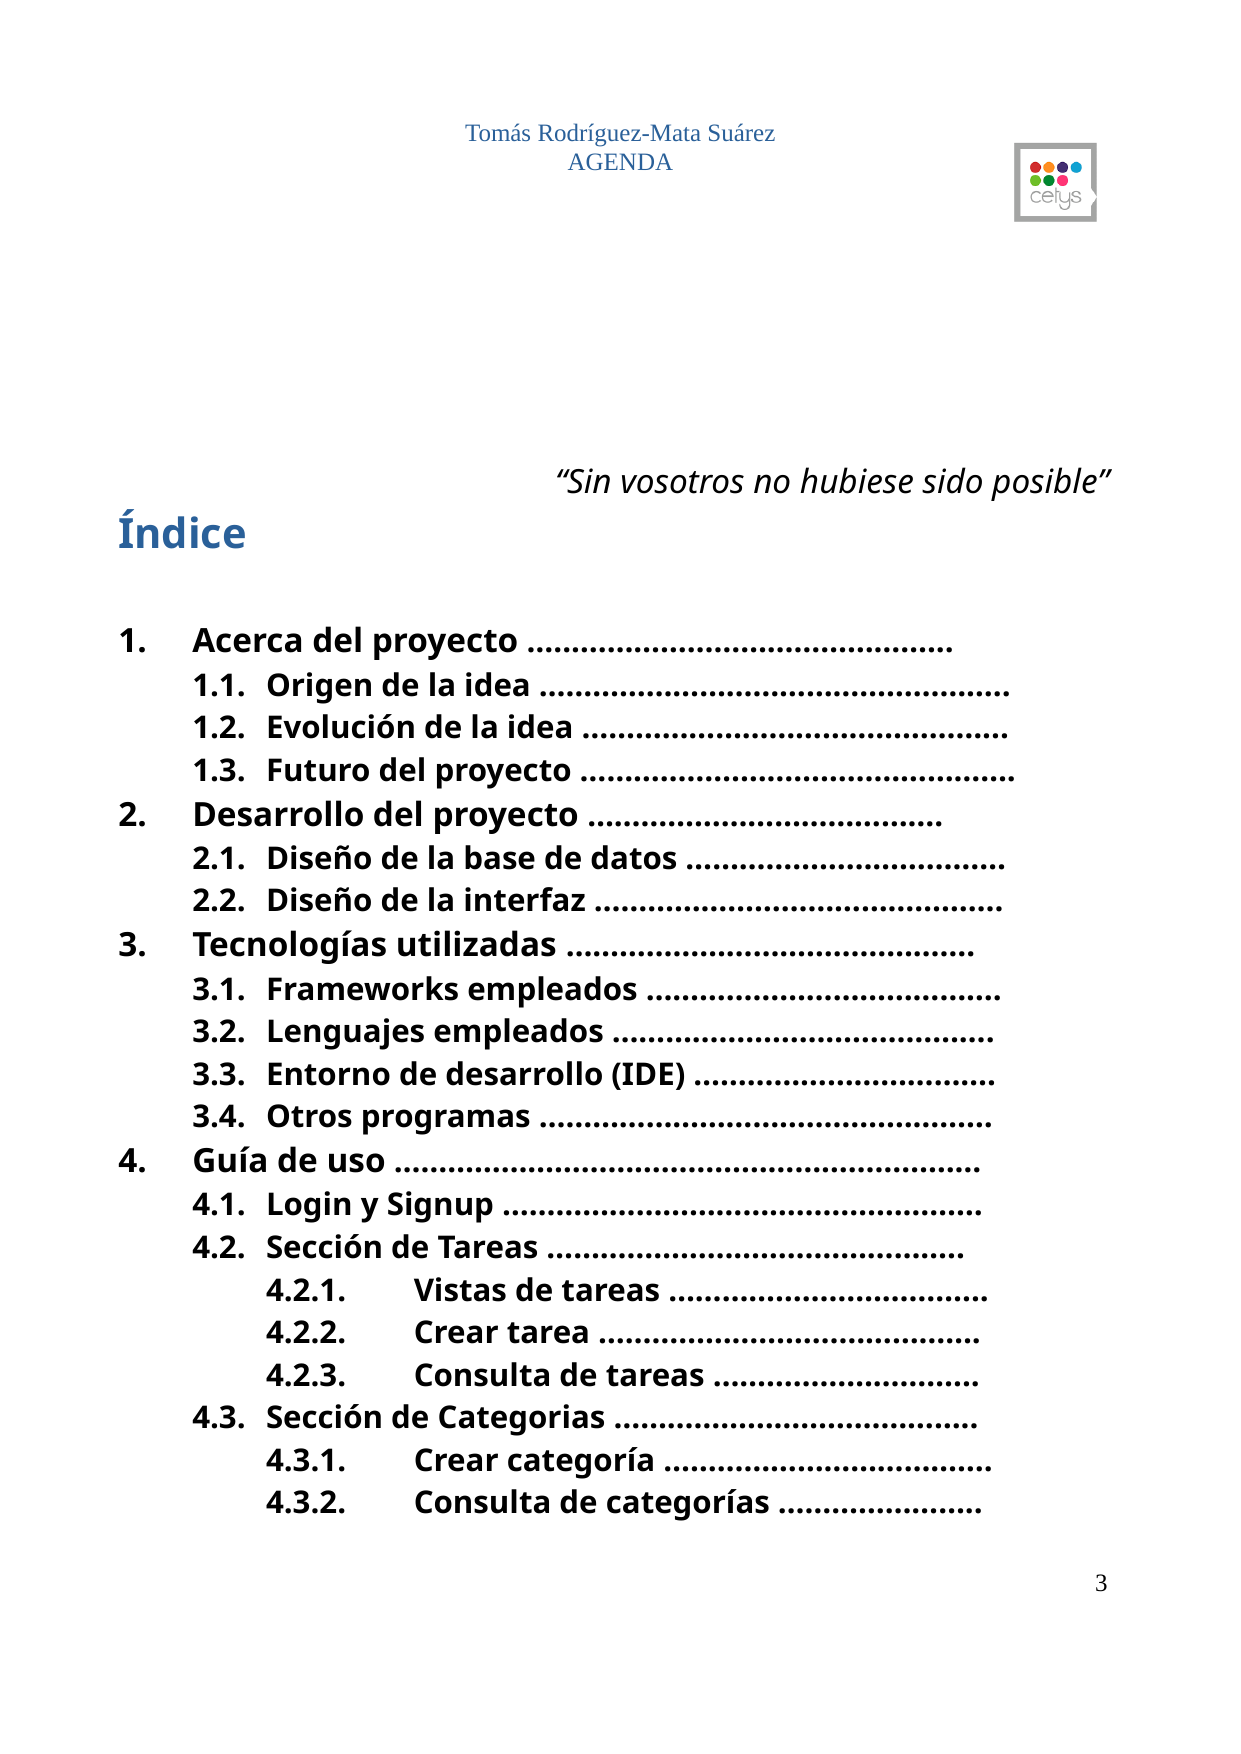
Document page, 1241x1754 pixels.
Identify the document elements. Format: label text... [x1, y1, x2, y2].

text 4.2.3. Consulta de tareas ………………………... [118, 1353, 1122, 1395]
text 4. Guía de uso ………………………………………………………… [118, 1137, 1122, 1182]
text 4.3.1. Crear categoría ………………………………. [118, 1438, 1122, 1481]
text 3.3. Entorno de desarrollo (IDE) ……………………………. [118, 1052, 1122, 1094]
text 3. Tecnologías utilizadas ………………………………………. [118, 921, 1122, 966]
text 2.2. Diseño de la interfaz ………………………………………. [118, 878, 1122, 921]
text 2.1. Diseño de la base de datos ……………………………… [118, 836, 1122, 878]
picture [991, 118, 1122, 231]
text 1.1. Origen de la idea …………………………………………….. [118, 663, 1122, 705]
text 1.3. Futuro del proyecto …………………………………………. [118, 748, 1122, 790]
text 3.2. Lenguajes empleados ……………………………………. [118, 1009, 1122, 1052]
text 1. Acerca del proyecto …..….………………………………... [118, 617, 1122, 663]
text 2. Desarrollo del proyecto …………………………………. [118, 790, 1122, 836]
text 4.2. Sección de Tareas ……………………………………….. [118, 1225, 1122, 1267]
text 3.4. Otros programas …………………………………………… [118, 1094, 1122, 1137]
text Índice [118, 504, 1122, 560]
text 3.1. Frameworks empleados …………………………………. [118, 966, 1122, 1009]
text 4.2.1. Vistas de tareas ……………………………... [118, 1267, 1122, 1310]
text 4.3. Sección de Categorias ………………………………….. [118, 1395, 1122, 1438]
text 4.2.2. Crear tarea ……………………………………. [118, 1310, 1122, 1353]
text 4.3.2. Consulta de categorías ………………….. [118, 1481, 1122, 1523]
text “Sin vosotros no hubiese sido posible” [118, 458, 1122, 504]
text 1.2. Evolución de la idea ………………………………………... [118, 705, 1122, 748]
text 4.1. Login y Signup ……………………………………………… [118, 1182, 1122, 1225]
